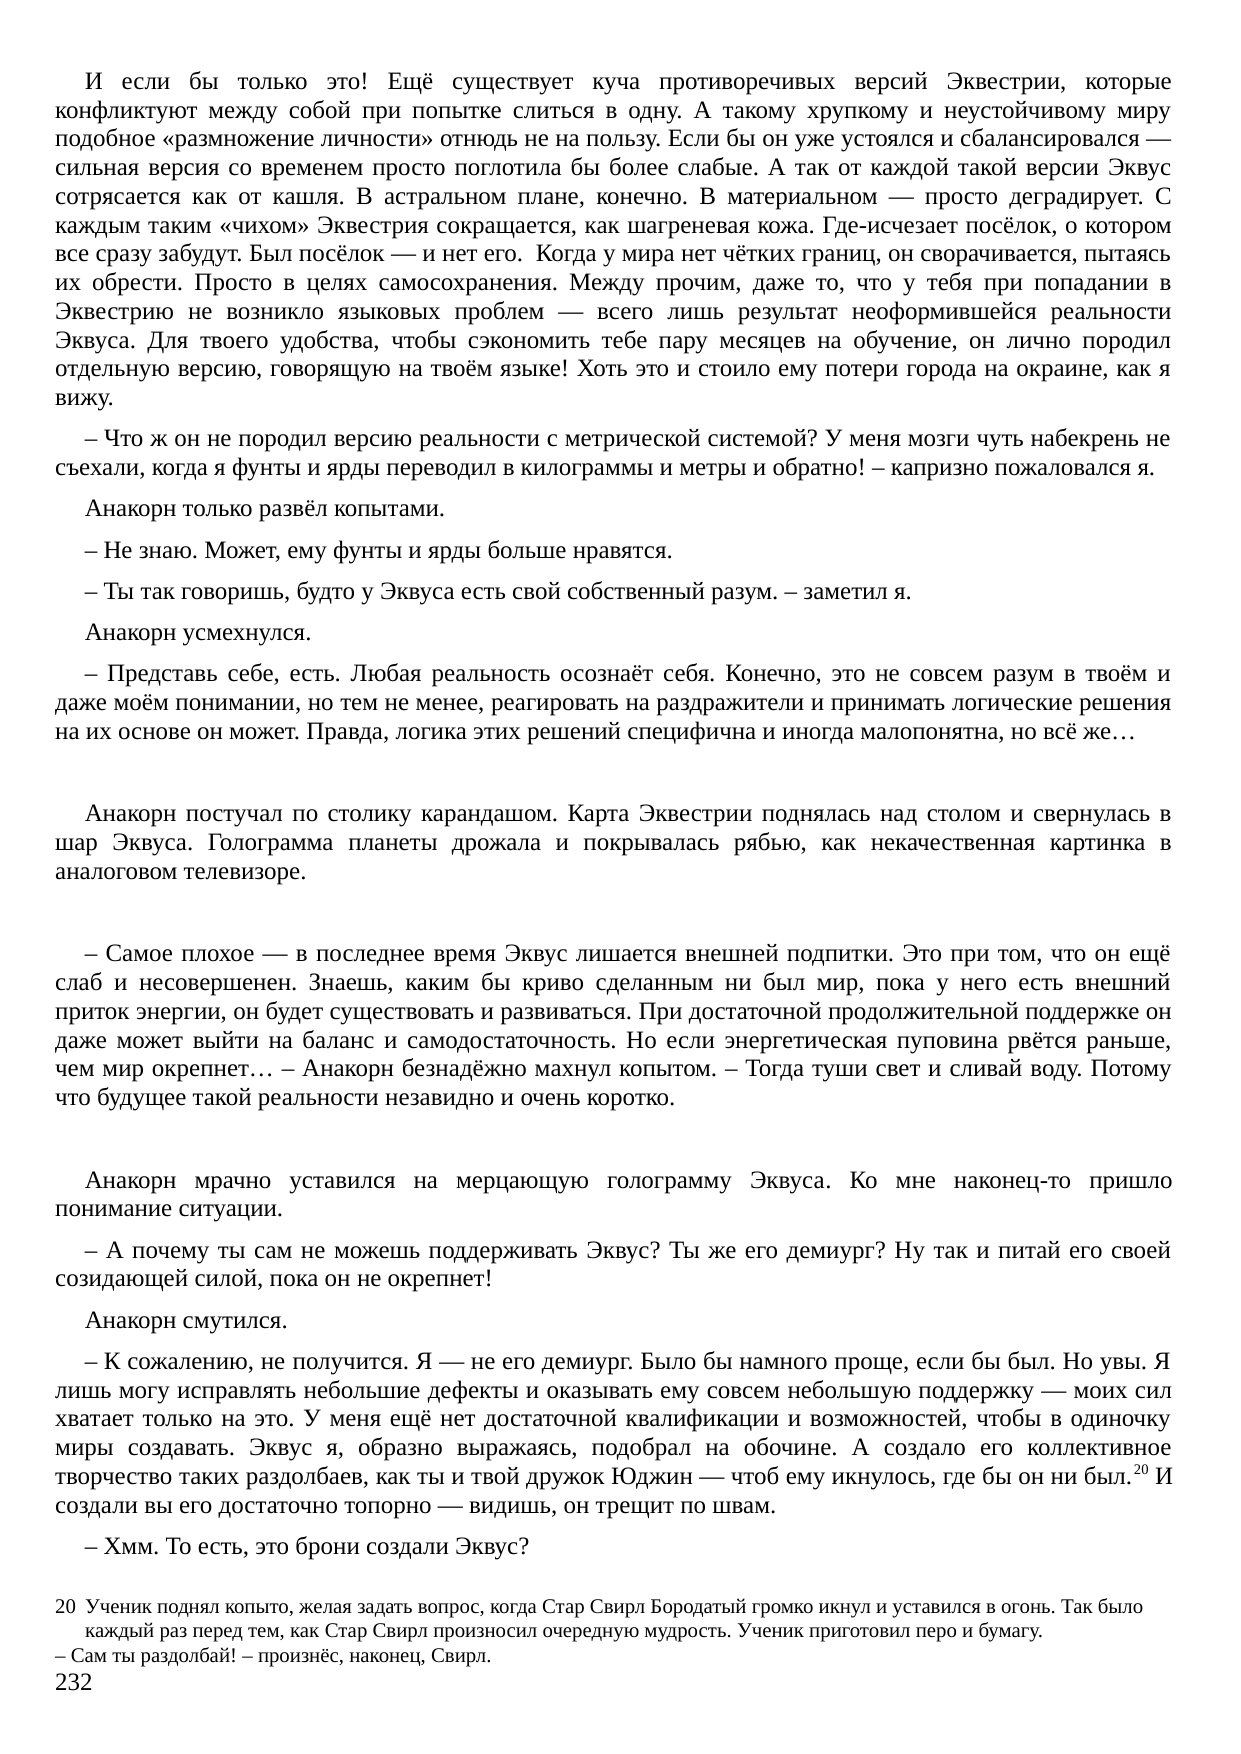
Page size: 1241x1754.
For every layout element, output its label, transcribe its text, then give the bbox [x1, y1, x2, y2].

text – Не знаю. Может, ему фунты и ярды больше нравятся. [55, 535, 1173, 563]
text Анакорн постучал по столику карандашом. Карта Эквестрии поднялась над столом и свернулась в шар Эквуса. Голограмма планеты дрожала и покрывалась рябью, как некачественная картинка в аналоговом телевизоре. [55, 798, 1173, 885]
text – А почему ты сам не можешь поддерживать Эквус? Ты же его демиург? Ну так и питай его своей созидающей силой, пока он не окрепнет! [55, 1235, 1173, 1292]
text Анакорн смутился. [55, 1305, 1173, 1333]
text – Сам ты раздолбай! – произнёс, наконец, Свирл. [55, 1642, 1173, 1667]
text – Представь себе, есть. Любая реальность осознаёт себя. Конечно, это не совсем разум в твоём и даже моём понимании, но тем не менее, реагировать на раздражители и принимать логические решения на их основе он может. Правда, логика этих решений специфична и иногда малопонятна, но всё же… [55, 658, 1173, 745]
text Анакорн усмехнулся. [55, 617, 1173, 646]
text – К сожалению, не получится. Я — не его демиург. Было бы намного проще, если бы был. Но увы. Я лишь могу исправлять небольшие дефекты и оказывать ему совсем небольшую поддержку — моих сил хватает только на это. У меня ещё нет достаточной квалификации и возможностей, чтобы в одиночку миры создавать. Эквус я, образно выражаясь, подобрал на обочине. А создало его коллективное творчество таких раздолбаев, как ты и твой дружок Юджин — чтоб ему икнулось, где бы он ни был. И создали вы его достаточно топорно — видишь, он трещит по швам. [55, 1346, 1173, 1518]
text И если бы только это! Ещё существует куча противоречивых версий Эквестрии, которые конфликтуют между собой при попытке слиться в одну. А такому хрупкому и неустойчивому миру подобное «размножение личности» отнюдь не на пользу. Если бы он уже устоялся и сбалансировался — сильная версия со временем просто поглотила бы более слабые. А так от каждой такой версии Эквус сотрясается как от кашля. В астральном плане, конечно. В материальном — просто деградирует. С каждым таким «чихом» Эквестрия сокращается, как шагреневая кожа. Где-исчезает посёлок, о котором все сразу забудут. Был посёлок — и нет его. Когда у мира нет чётких границ, он сворачивается, пытаясь их обрести. Просто в целях самосохранения. Между прочим, даже то, что у тебя при попадании в Эквестрию не возникло языковых проблем — всего лишь результат неоформившейся реальности Эквуса. Для твоего удобства, чтобы сэкономить тебе пару месяцев на обучение, он лично породил отдельную версию, говорящую на твоём языке! Хоть это и стоило ему потери города на окраине, как я вижу. [55, 66, 1173, 411]
text – Что ж он не породил версию реальности с метрической системой? У меня мозги чуть набекрень не съехали, когда я фунты и ярды переводил в килограммы и метры и обратно! – капризно пожаловался я. [55, 423, 1173, 481]
text – Самое плохое — в последнее время Эквус лишается внешней подпитки. Это при том, что он ещё слаб и несовершенен. Знаешь, каким бы криво сделанным ни был мир, пока у него есть внешний приток энергии, он будет существовать и развиваться. При достаточной продолжительной поддержке он даже может выйти на баланс и самодостаточность. Но если энергетическая пуповина рвётся раньше, чем мир окрепнет… – Анакорн безнадёжно махнул копытом. – Тогда туши свет и сливай воду. Потому что будущее такой реальности незавидно и очень коротко. [55, 938, 1173, 1111]
text – Ты так говоришь, будто у Эквуса есть свой собственный разум. – заметил я. [55, 576, 1173, 605]
text Ученик поднял копыто, желая задать вопрос, когда Стар Свирл Бородатый громко икнул и уставился в огонь. Так было каждый раз перед тем, как Стар Свирл произносил очередную мудрость. Ученик приготовил перо и бумагу. [55, 1594, 1173, 1642]
text Анакорн мрачно уставился на мерцающую голограмму Эквуса. Ко мне наконец-то пришло понимание ситуации. [55, 1165, 1173, 1222]
text Анакорн только развёл копытами. [55, 493, 1173, 522]
text – Хмм. То есть, это брони создали Эквус? [55, 1531, 1173, 1560]
